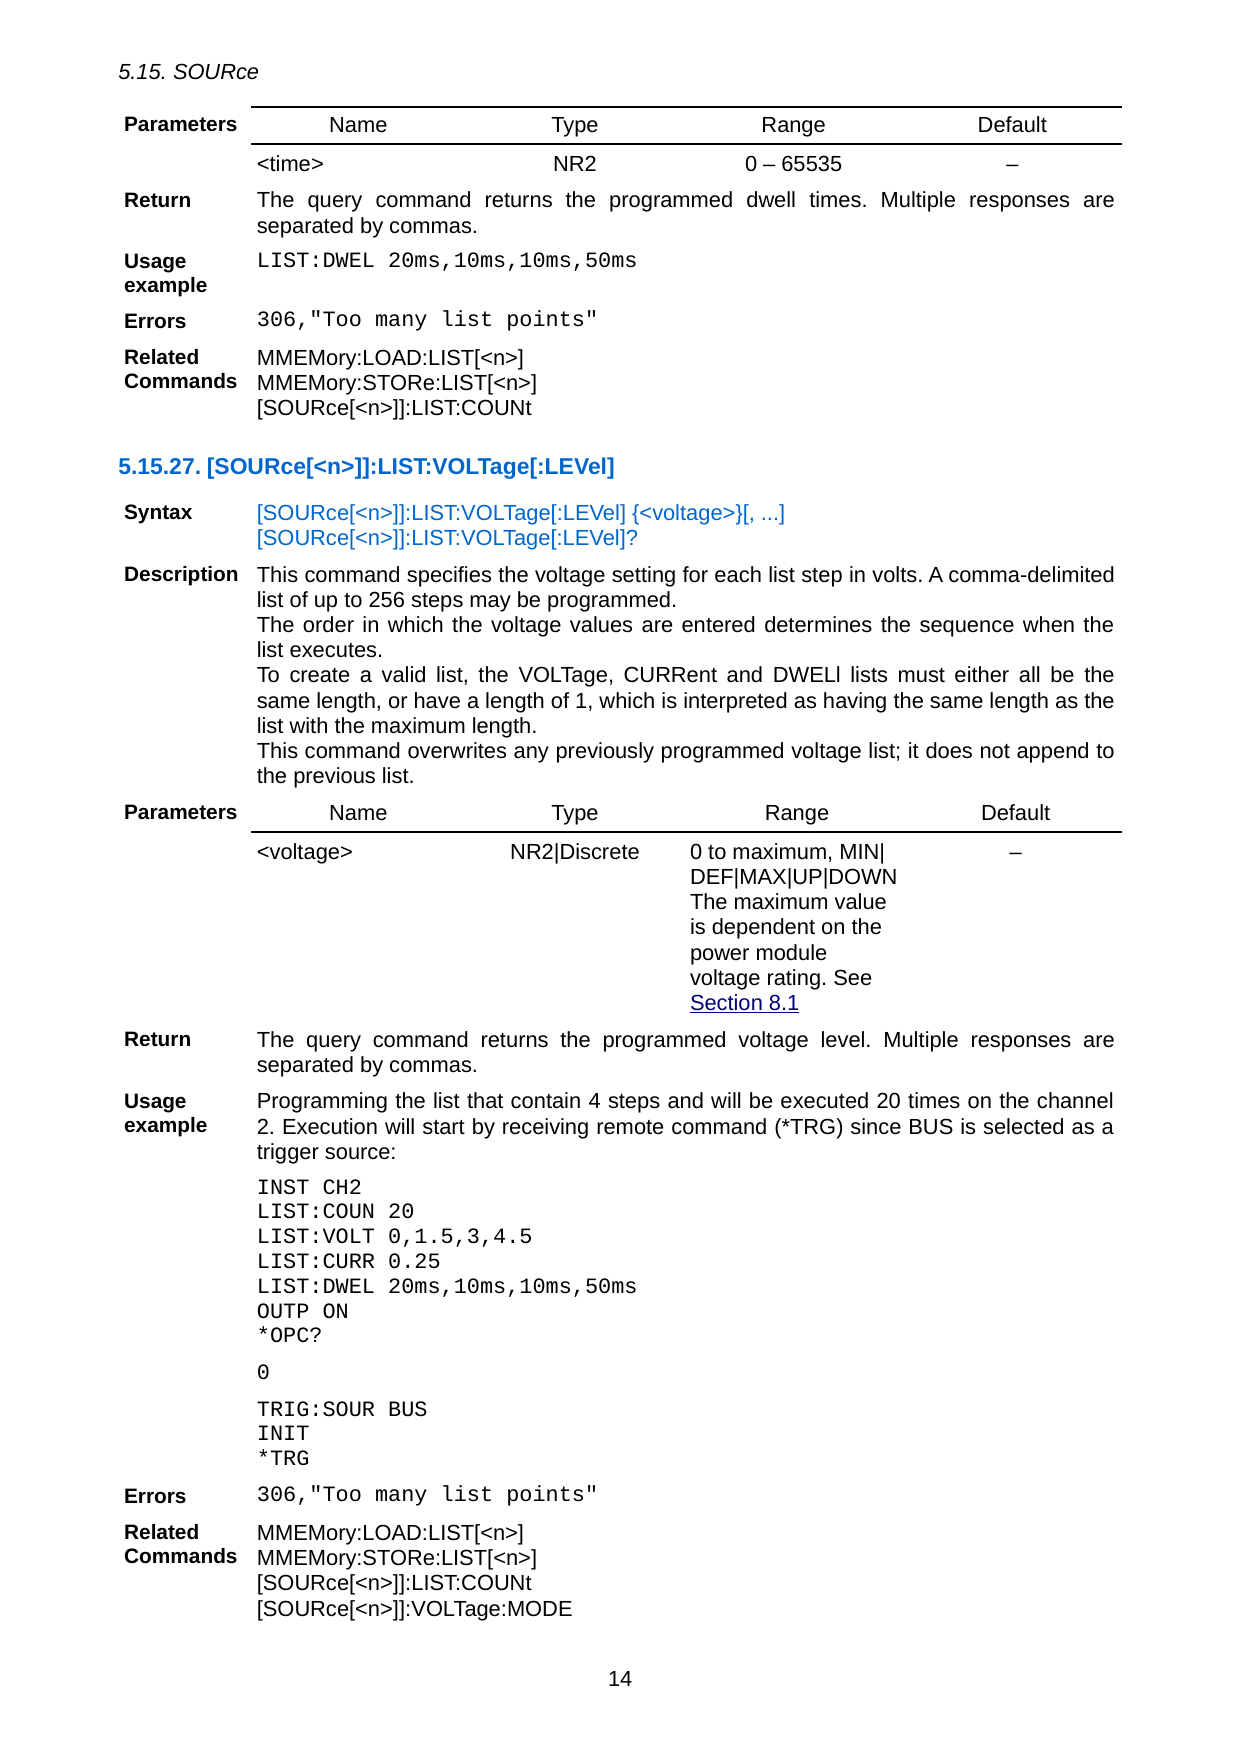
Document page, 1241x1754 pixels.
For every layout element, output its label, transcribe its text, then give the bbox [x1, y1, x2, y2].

table_cell 306,"Too many list points" [251, 303, 1122, 339]
table_cell – [903, 145, 1122, 182]
table_header [SOURce[<n>]]:LIST:VOLTage[:LEVel] {<voltage>}[, ...] [SOURce[<n>]]:LIST:VOLTage[:LEVel]? [251, 494, 1122, 556]
table_cell Programming the list that contain 4 steps and will be executed 20 times on the channel 2. Execution will start by receiving remote command (*TRG) since BUS is selected as a trigger source: INST CH2 LIST:COUN 20 LIST:VOLT 0,1.5,3,4.5 LIST:CURR 0.25 LIST:DWEL 20ms,10ms,10ms,50ms OUTP ON *OPC? 0 TRIG:SOUR BUS INIT *TRG [251, 1083, 1122, 1478]
table_cell Name [251, 794, 465, 831]
table_cell Related Commands [118, 1514, 251, 1626]
table_cell This command specifies the voltage setting for each list step in volts. A comma-delimited list of up to 256 steps may be programmed. The order in which the voltage values are entered determines the sequence when the list executes. To create a valid list, the VOLTage, CURRent and DWELl lists must either all be the same length, or have a length of 1, which is interpreted as having the same length as the list with the maximum length. This command overwrites any previously programmed voltage list; it does not append to the previous list. [251, 556, 1122, 794]
table_cell Range [684, 794, 909, 831]
table_cell 0 to maximum, MIN|DEF|MAX|UP|DOWN The maximum value is dependent on the power module voltage rating. See Section 8.1 [684, 833, 909, 1021]
table_cell Default [909, 794, 1122, 831]
table_cell <voltage> [251, 833, 465, 1021]
table_cell Usage example [118, 244, 251, 303]
table_cell Related Commands [118, 339, 251, 426]
table_cell Default [903, 108, 1122, 143]
table_cell 0 – 65535 [684, 145, 903, 182]
table_cell Errors [118, 1478, 251, 1514]
table_cell Name [251, 108, 465, 143]
table_cell <time> [251, 145, 465, 182]
table_cell Type [465, 794, 684, 831]
table_cell MMEMory:LOAD:LIST[<n>] MMEMory:STORe:LIST[<n>] [SOURce[<n>]]:LIST:COUNt [SOURce[<n>]]:VOLTage:MODE [251, 1514, 1122, 1626]
table_cell Usage example [118, 1083, 251, 1478]
table_cell The query command returns the programmed dwell times. Multiple responses are separated by commas. [251, 182, 1122, 243]
table_cell Description [118, 556, 251, 794]
table_cell Type [465, 108, 684, 143]
table_cell Parameters [118, 794, 251, 1021]
subtitle [SOURce[<n>]]:LIST:VOLTage[:LEVel] [118, 453, 1122, 479]
table_cell Range [684, 108, 903, 143]
table_cell The query command returns the programmed voltage level. Multiple responses are separated by commas. [251, 1021, 1122, 1083]
table_cell NR2|Discrete [465, 833, 684, 1021]
table_cell MMEMory:LOAD:LIST[<n>] MMEMory:STORe:LIST[<n>] [SOURce[<n>]]:LIST:COUNt [251, 339, 1122, 426]
table_header Syntax [118, 494, 251, 556]
table_cell NR2 [465, 145, 684, 182]
table_cell Errors [118, 303, 251, 339]
table_cell – [909, 833, 1122, 1021]
table_cell Parameters [118, 106, 251, 182]
table_cell Return [118, 1021, 251, 1083]
table_cell LIST:DWEL 20ms,10ms,10ms,50ms [251, 244, 1122, 303]
table_cell 306,"Too many list points" [251, 1478, 1122, 1514]
table_cell Return [118, 182, 251, 243]
